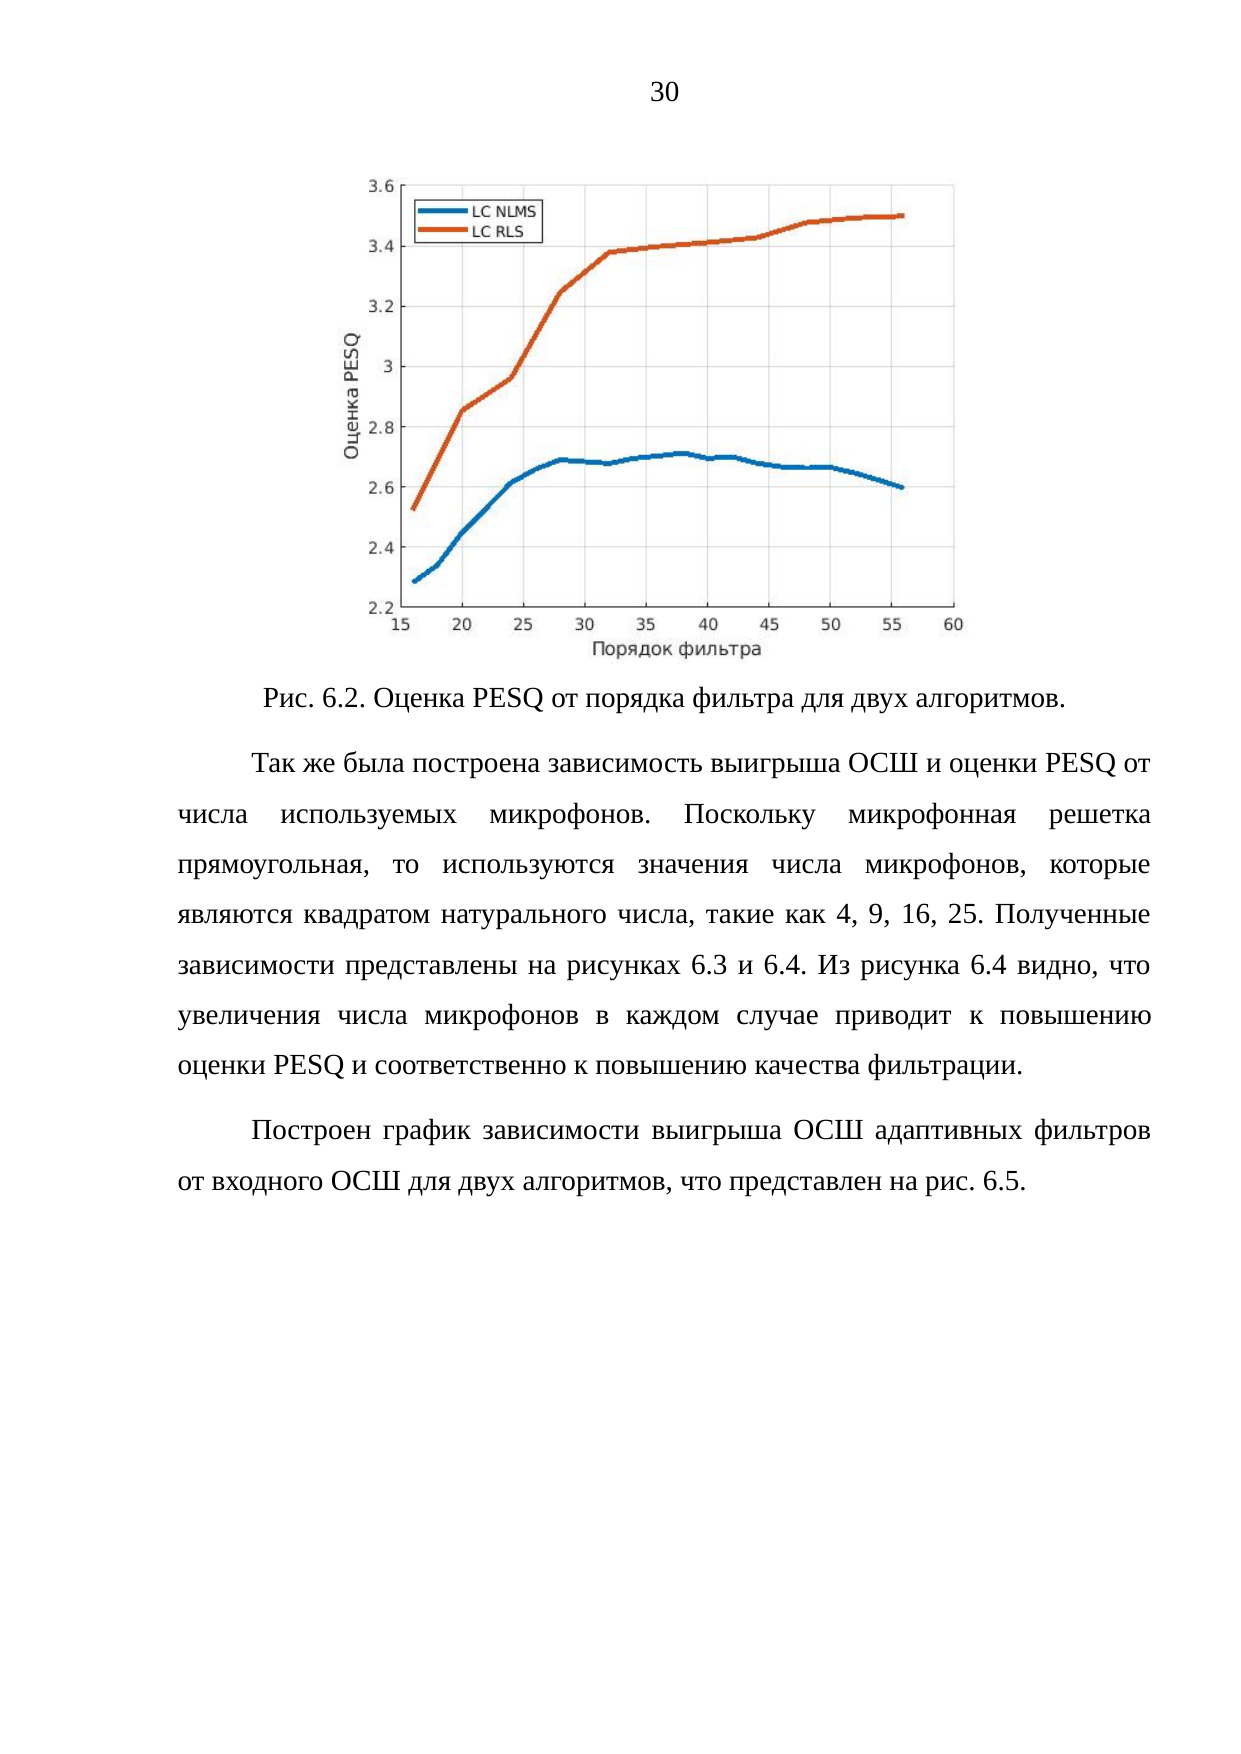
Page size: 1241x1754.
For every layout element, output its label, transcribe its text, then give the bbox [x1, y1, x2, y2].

text Построен график зависимости выигрыша ОСШ адаптивных фильтров от входного ОСШ для двух алгоритмов, что представлен на рис. 6.5. [177, 1112, 1152, 1196]
text Так же была построена зависимость выигрыша ОСШ и оценки PESQ от числа используемых микрофонов. Поскольку микрофонная решетка прямоугольная, то используются значения числа микрофонов, которые являются квадратом натурального числа, такие как 4, 9, 16, 25. Полученные зависимости представлены на рисунках 6.3 и 6.4. Из рисунка 6.4 видно, что увеличения числа микрофонов в каждом случае приводит к повышению оценки PESQ и соответственно к повышению качества фильтрации. [177, 746, 1152, 1081]
picture [308, 147, 1021, 664]
text Рис. 6.2. Оценка PESQ от порядка фильтра для двух алгоритмов. [177, 664, 1152, 714]
